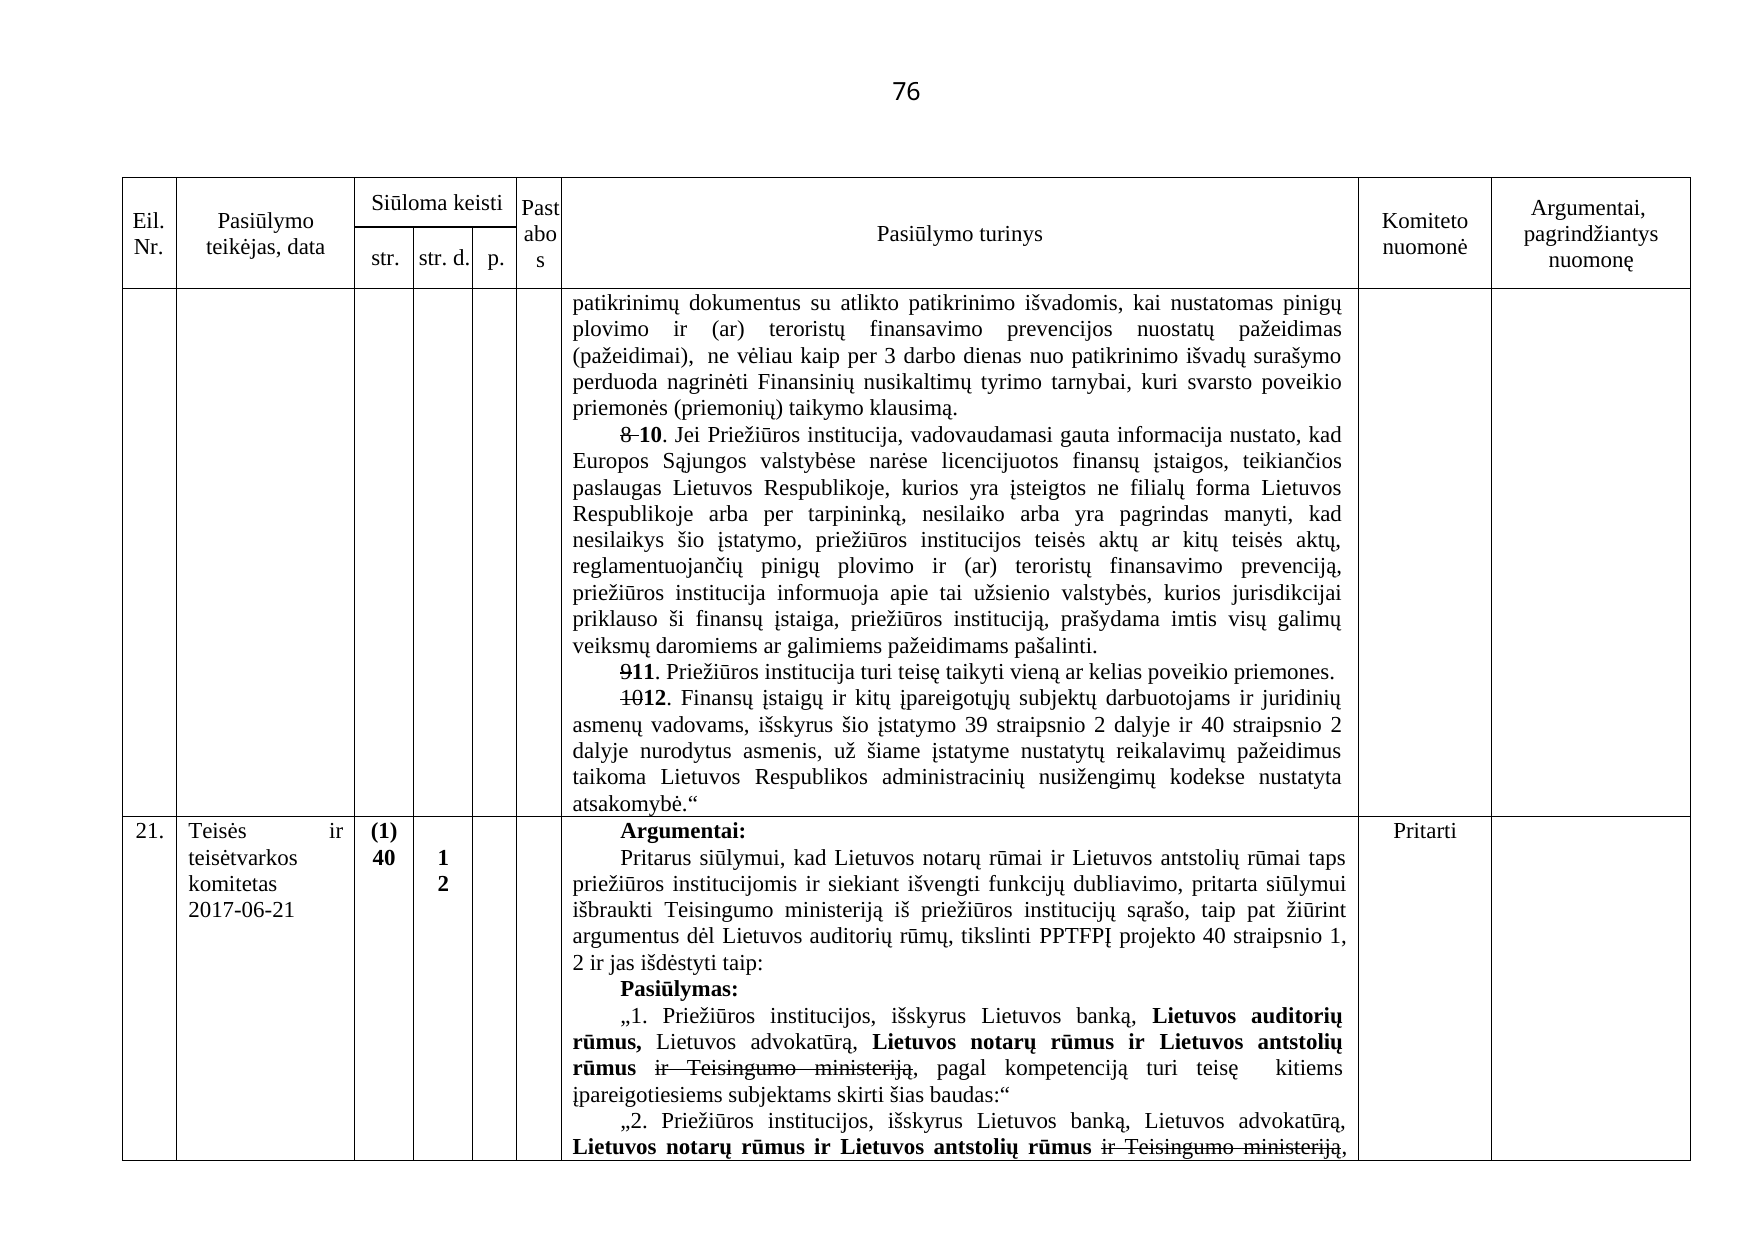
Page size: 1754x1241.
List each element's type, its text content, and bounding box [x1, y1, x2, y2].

table_cell Argumentai: Pritarus siūlymui, kad Lietuvos notarų rūmai ir Lietuvos antstolių rūmai taps priežiūros institucijomis ir siekiant išvengti funkcijų dubliavimo, pritarta siūlymui išbraukti Teisingumo ministeriją iš priežiūros institucijų sąrašo, taip pat žiūrint argumentus dėl Lietuvos auditorių rūmų, tikslinti PPTFPĮ projekto 40 straipsnio 1, 2 ir jas išdėstyti taip: Pasiūlymas: „1. Priežiūros institucijos, išskyrus Lietuvos banką, Lietuvos auditorių rūmus, Lietuvos advokatūrą, Lietuvos notarų rūmus ir Lietuvos antstolių rūmus ir Teisingumo ministeriją, pagal kompetenciją turi teisę kitiems įpareigotiesiems subjektams skirti šias baudas:“ „2. Priežiūros institucijos, išskyrus Lietuvos banką, Lietuvos advokatūrą, Lietuvos notarų rūmus ir Lietuvos antstolių rūmus ir Teisingumo ministeriją, [562, 817, 1358, 1160]
table_cell 1 2 [414, 817, 472, 1160]
table_cell patikrinimų dokumentus su atlikto patikrinimo išvadomis, kai nustatomas pinigų plovimo ir (ar) teroristų finansavimo prevencijos nuostatų pažeidimas (pažeidimai), ne vėliau kaip per 3 darbo dienas nuo patikrinimo išvadų surašymo perduoda nagrinėti Finansinių nusikaltimų tyrimo tarnybai, kuri svarsto poveikio priemonės (priemonių) taikymo klausimą. 8 10. Jei Priežiūros institucija, vadovaudamasi gauta informacija nustato, kad Europos Sąjungos valstybėse narėse licencijuotos finansų įstaigos, teikiančios paslaugas Lietuvos Respublikoje, kurios yra įsteigtos ne filialų forma Lietuvos Respublikoje arba per tarpininką, nesilaiko arba yra pagrindas manyti, kad nesilaikys šio įstatymo, priežiūros institucijos teisės aktų ar kitų teisės aktų, reglamentuojančių pinigų plovimo ir (ar) teroristų finansavimo prevenciją, priežiūros institucija informuoja apie tai užsienio valstybės, kurios jurisdikcijai priklauso ši finansų įstaiga, priežiūros instituciją, prašydama imtis visų galimų veiksmų daromiems ar galimiems pažeidimams pašalinti. 911. Priežiūros institucija turi teisę taikyti vieną ar kelias poveikio priemones. 1012. Finansų įstaigų ir kitų įpareigotųjų subjektų darbuotojams ir juridinių asmenų vadovams, išskyrus šio įstatymo 39 straipsnio 2 dalyje ir 40 straipsnio 2 dalyje nurodytus asmenis, už šiame įstatyme nustatytų reikalavimų pažeidimus taikoma Lietuvos Respublikos administracinių nusižengimų kodekse nustatyta atsakomybė.“ [562, 289, 1358, 816]
table_header Pastabos [517, 178, 561, 288]
table_cell [1492, 817, 1690, 1160]
table_cell [414, 289, 472, 816]
table_cell Teisės ir teisėtvarkos komitetas 2017-06-21 [177, 817, 354, 1160]
table_cell [473, 289, 516, 816]
table_cell 21. [123, 817, 176, 1160]
table_cell [473, 817, 516, 1160]
table_cell p. [473, 228, 516, 288]
table_header Siūloma keisti [355, 178, 516, 226]
table_cell [123, 289, 176, 816]
table_cell [1492, 289, 1690, 816]
table_cell [517, 817, 561, 1160]
table_cell str. d. [414, 228, 472, 288]
table_header Komiteto nuomonė [1359, 178, 1491, 288]
table_cell [517, 289, 561, 816]
table_cell [177, 289, 354, 816]
table_header Pasiūlymo teikėjas, data [177, 178, 354, 288]
table_cell (1) 40 [355, 817, 413, 1160]
table_cell Pritarti [1359, 817, 1491, 1160]
table_header Pasiūlymo turinys [562, 178, 1358, 288]
table_cell [1359, 289, 1491, 816]
table_cell [355, 289, 413, 816]
table_cell str. [355, 228, 413, 288]
table_header Eil. Nr. [123, 178, 176, 288]
table_header Argumentai, pagrindžiantys nuomonę [1492, 178, 1690, 288]
